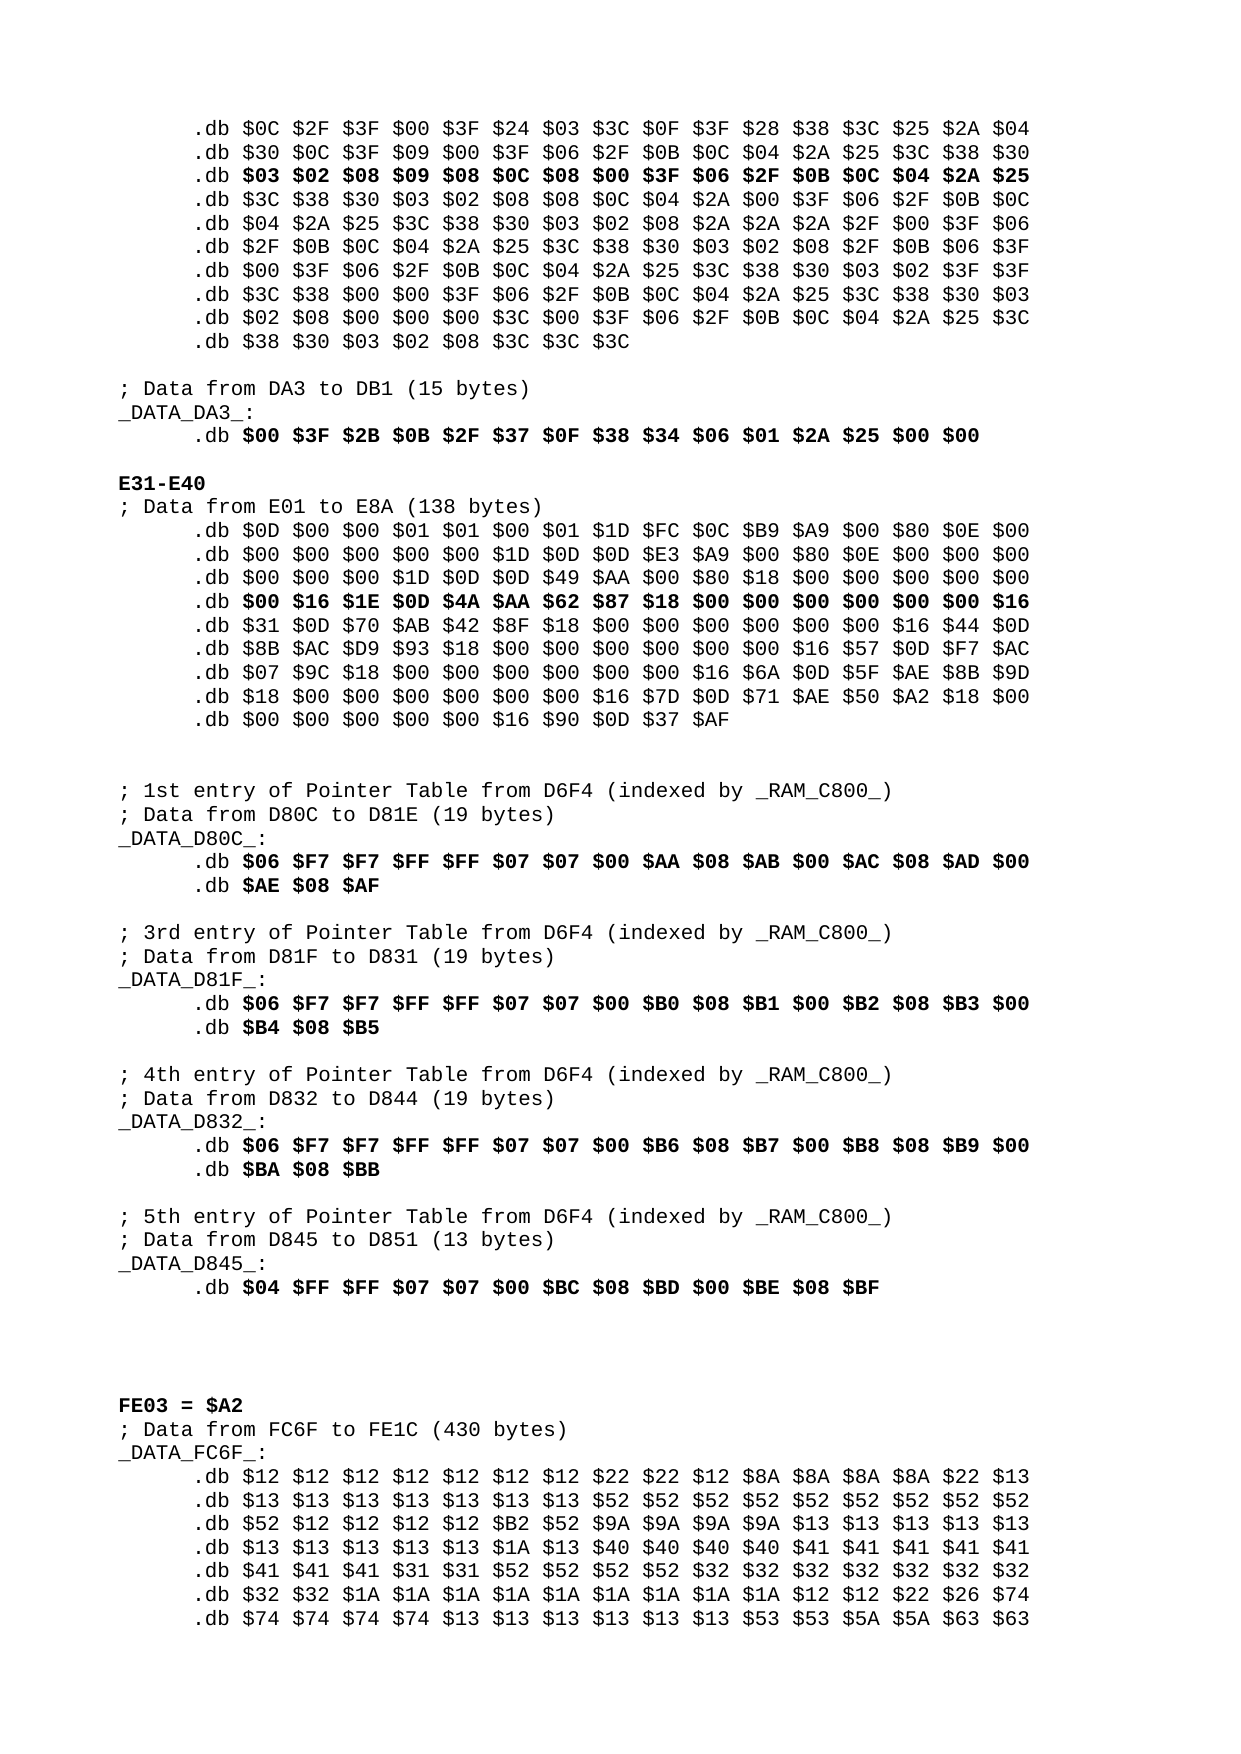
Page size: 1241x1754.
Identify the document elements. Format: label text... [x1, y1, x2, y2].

text _DATA_D80C_: [118, 827, 1122, 851]
text .db $0D $00 $00 $01 $01 $00 $01 $1D $FC $0C $B9 $A9 $00 $80 $0E $00 [118, 520, 1122, 544]
text .db $AE $08 $AF [118, 875, 1122, 898]
text .db $38 $30 $03 $02 $08 $3C $3C $3C [118, 331, 1122, 354]
text ; 1st entry of Pointer Table from D6F4 (indexed by _RAM_C800_) [118, 780, 1122, 804]
text ; 3rd entry of Pointer Table from D6F4 (indexed by _RAM_C800_) [118, 922, 1122, 946]
text .db $00 $3F $06 $2F $0B $0C $04 $2A $25 $3C $38 $30 $03 $02 $3F $3F [118, 260, 1122, 284]
text .db $32 $32 $1A $1A $1A $1A $1A $1A $1A $1A $1A $12 $12 $22 $26 $74 [118, 1584, 1122, 1608]
text .db $06 $F7 $F7 $FF $FF $07 $07 $00 $AA $08 $AB $00 $AC $08 $AD $00 [118, 851, 1122, 875]
text .db $00 $16 $1E $0D $4A $AA $62 $87 $18 $00 $00 $00 $00 $00 $00 $16 [118, 591, 1122, 615]
text FE03 = $A2 [118, 1395, 1122, 1419]
text .db $06 $F7 $F7 $FF $FF $07 $07 $00 $B6 $08 $B7 $00 $B8 $08 $B9 $00 [118, 1135, 1122, 1158]
text .db $18 $00 $00 $00 $00 $00 $00 $16 $7D $0D $71 $AE $50 $A2 $18 $00 [118, 686, 1122, 709]
text E31-E40 [118, 473, 1122, 496]
text .db $BA $08 $BB [118, 1158, 1122, 1182]
text _DATA_D81F_: [118, 969, 1122, 993]
text .db $31 $0D $70 $AB $42 $8F $18 $00 $00 $00 $00 $00 $00 $16 $44 $0D [118, 615, 1122, 638]
text .db $00 $3F $2B $0B $2F $37 $0F $38 $34 $06 $01 $2A $25 $00 $00 [118, 426, 1122, 449]
text .db $12 $12 $12 $12 $12 $12 $12 $22 $22 $12 $8A $8A $8A $8A $22 $13 [118, 1466, 1122, 1489]
text ; 5th entry of Pointer Table from D6F4 (indexed by _RAM_C800_) [118, 1206, 1122, 1229]
text .db $04 $FF $FF $07 $07 $00 $BC $08 $BD $00 $BE $08 $BF [118, 1277, 1122, 1300]
text .db $03 $02 $08 $09 $08 $0C $08 $00 $3F $06 $2F $0B $0C $04 $2A $25 [118, 165, 1122, 189]
text .db $30 $0C $3F $09 $00 $3F $06 $2F $0B $0C $04 $2A $25 $3C $38 $30 [118, 142, 1122, 165]
text ; Data from D80C to D81E (19 bytes) [118, 804, 1122, 827]
text .db $B4 $08 $B5 [118, 1017, 1122, 1040]
text ; Data from E01 to E8A (138 bytes) [118, 496, 1122, 520]
text .db $07 $9C $18 $00 $00 $00 $00 $00 $00 $16 $6A $0D $5F $AE $8B $9D [118, 662, 1122, 686]
text .db $2F $0B $0C $04 $2A $25 $3C $38 $30 $03 $02 $08 $2F $0B $06 $3F [118, 236, 1122, 260]
text .db $41 $41 $41 $31 $31 $52 $52 $52 $52 $32 $32 $32 $32 $32 $32 $32 [118, 1561, 1122, 1584]
text .db $52 $12 $12 $12 $12 $B2 $52 $9A $9A $9A $9A $13 $13 $13 $13 $13 [118, 1513, 1122, 1537]
text ; Data from D832 to D844 (19 bytes) [118, 1088, 1122, 1111]
text .db $3C $38 $30 $03 $02 $08 $08 $0C $04 $2A $00 $3F $06 $2F $0B $0C [118, 189, 1122, 213]
text .db $02 $08 $00 $00 $00 $3C $00 $3F $06 $2F $0B $0C $04 $2A $25 $3C [118, 307, 1122, 331]
text .db $04 $2A $25 $3C $38 $30 $03 $02 $08 $2A $2A $2A $2F $00 $3F $06 [118, 213, 1122, 236]
text _DATA_DA3_: [118, 402, 1122, 426]
text ; Data from D845 to D851 (13 bytes) [118, 1229, 1122, 1253]
text .db $00 $00 $00 $1D $0D $0D $49 $AA $00 $80 $18 $00 $00 $00 $00 $00 [118, 567, 1122, 591]
text .db $00 $00 $00 $00 $00 $1D $0D $0D $E3 $A9 $00 $80 $0E $00 $00 $00 [118, 544, 1122, 567]
text _DATA_D832_: [118, 1111, 1122, 1135]
text .db $3C $38 $00 $00 $3F $06 $2F $0B $0C $04 $2A $25 $3C $38 $30 $03 [118, 284, 1122, 307]
text _DATA_FC6F_: [118, 1442, 1122, 1466]
text .db $06 $F7 $F7 $FF $FF $07 $07 $00 $B0 $08 $B1 $00 $B2 $08 $B3 $00 [118, 993, 1122, 1017]
text .db $0C $2F $3F $00 $3F $24 $03 $3C $0F $3F $28 $38 $3C $25 $2A $04 [118, 118, 1122, 142]
text .db $00 $00 $00 $00 $00 $16 $90 $0D $37 $AF [118, 709, 1122, 733]
text .db $13 $13 $13 $13 $13 $1A $13 $40 $40 $40 $40 $41 $41 $41 $41 $41 [118, 1537, 1122, 1561]
text .db $13 $13 $13 $13 $13 $13 $13 $52 $52 $52 $52 $52 $52 $52 $52 $52 [118, 1489, 1122, 1513]
text ; Data from FC6F to FE1C (430 bytes) [118, 1419, 1122, 1442]
text ; Data from DA3 to DB1 (15 bytes) [118, 378, 1122, 402]
text .db $8B $AC $D9 $93 $18 $00 $00 $00 $00 $00 $00 $16 $57 $0D $F7 $AC [118, 638, 1122, 662]
text .db $74 $74 $74 $74 $13 $13 $13 $13 $13 $13 $53 $53 $5A $5A $63 $63 [118, 1608, 1122, 1631]
text ; 4th entry of Pointer Table from D6F4 (indexed by _RAM_C800_) [118, 1064, 1122, 1088]
text _DATA_D845_: [118, 1253, 1122, 1277]
text ; Data from D81F to D831 (19 bytes) [118, 946, 1122, 969]
